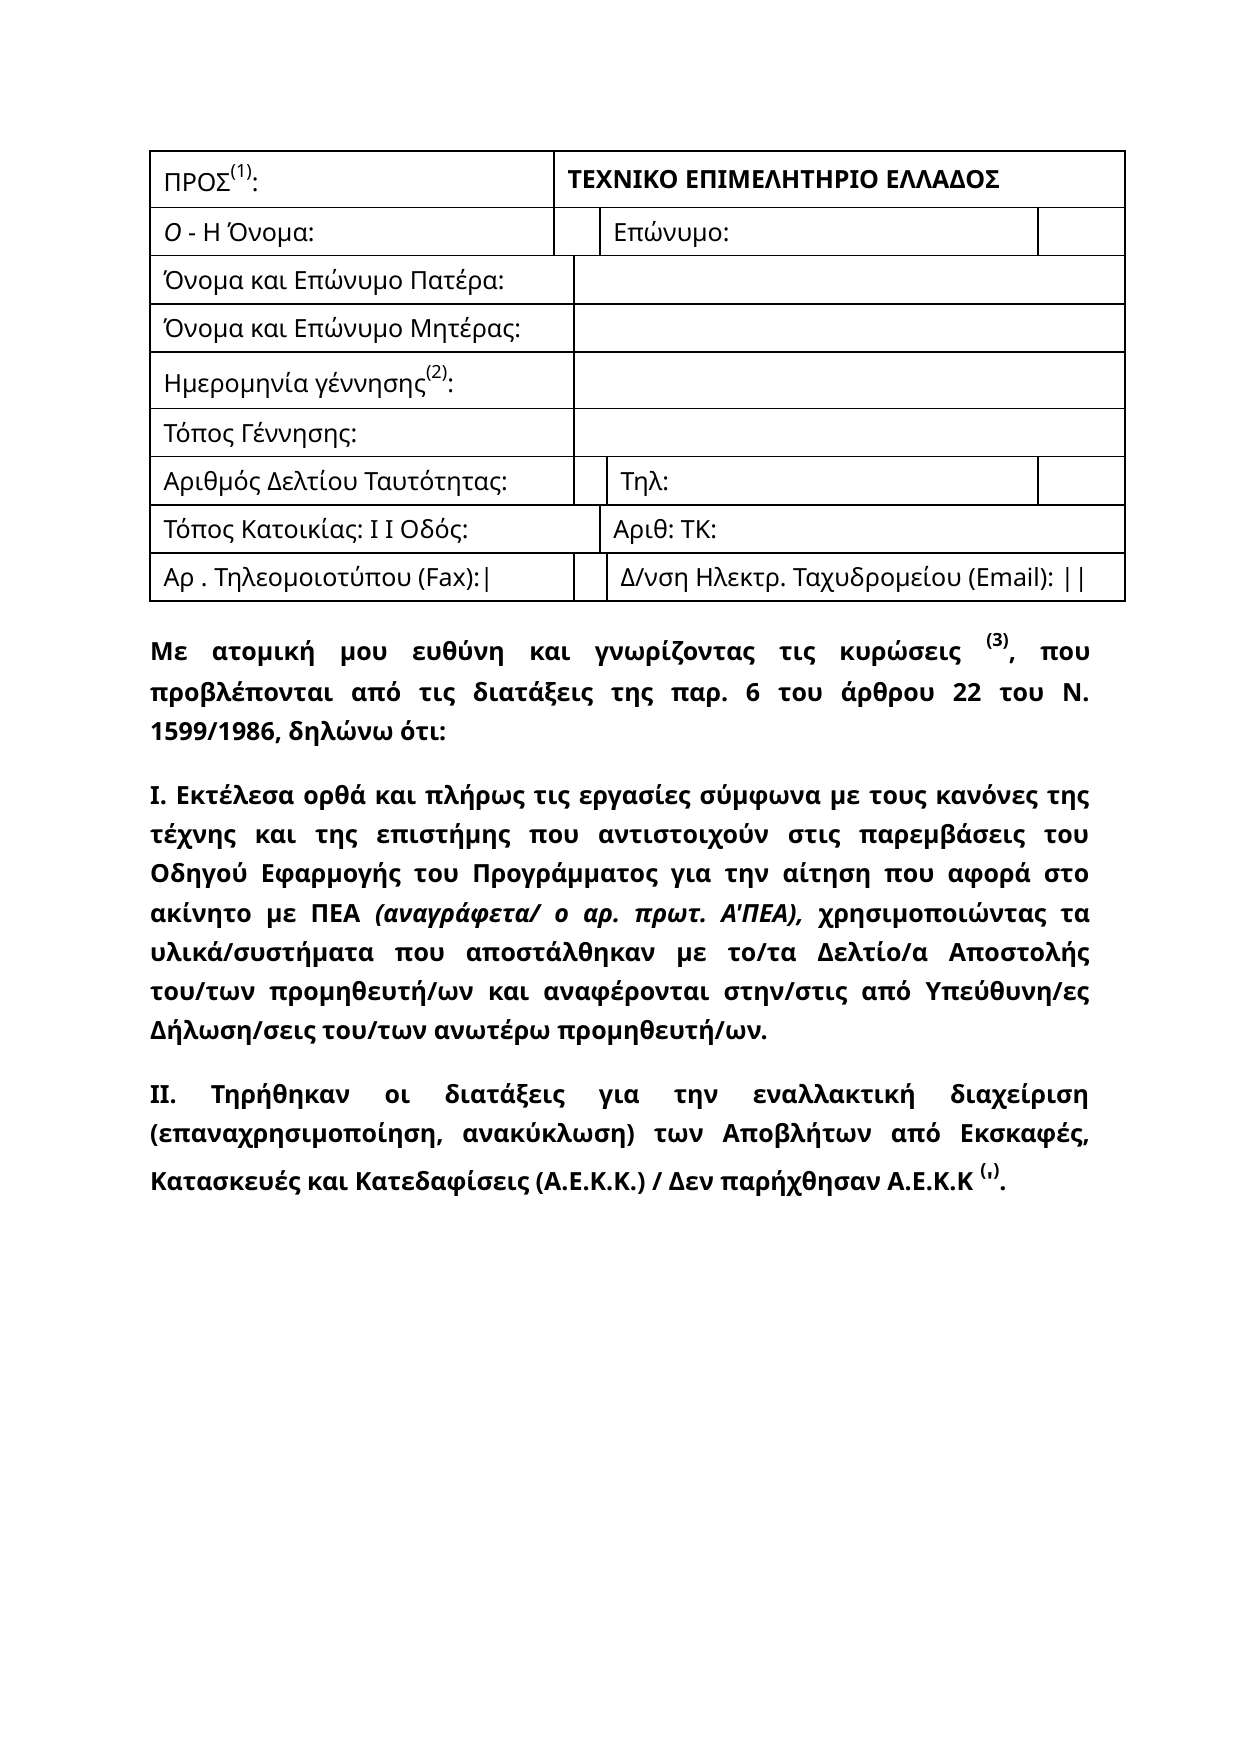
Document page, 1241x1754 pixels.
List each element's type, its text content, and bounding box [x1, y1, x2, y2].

table_cell [1039, 208, 1124, 255]
table_cell [575, 457, 606, 504]
table_cell Δ/νση Ηλεκτρ. Ταχυδρομείου (Εmail): || [608, 554, 1124, 600]
table_cell Τόπος Γέννησης: [151, 409, 573, 456]
table_cell [575, 409, 1124, 456]
table_cell [1039, 457, 1124, 504]
table_cell Επώνυμο: [601, 208, 1037, 255]
table_cell Ημερομηνία γέννησης(2): [151, 353, 573, 408]
table_cell Ο - Η Όνομα: [151, 208, 553, 255]
table_cell [575, 256, 1124, 303]
table_cell [555, 208, 599, 255]
table_cell Όνομα και Επώνυμο Μητέρας: [151, 305, 573, 351]
text I. Εκτέλεσα ορθά και πλήρως τις εργασίες σύμφωνα με τους κανόνες της τέχνης και της επιστήμης που αντιστοιχούν στις παρεμβάσεις του Οδηγού Εφαρμογής του Προγράμματος για την αίτηση που αφορά στο ακίνητο με ΠΕΑ (αναγράφετα/ ο αρ. πρωτ. Α'ΠΕΑ), χρησιμοποιώντας τα υλικά/συστήματα που αποστάλθηκαν με το/τα Δελτίο/α Αποστολής του/των προμηθευτή/ων και αναφέρονται στην/στις από Υπεύθυνη/ες Δήλωση/σεις του/των ανωτέρω προμηθευτή/ων. [150, 778, 1090, 1047]
table_cell [575, 305, 1124, 351]
text II. Τηρήθηκαν οι διατάξεις για την εναλλακτική διαχείριση (επαναχρησιμοποίηση, ανακύκλωση) των Αποβλήτων από Εκσκαφές, Κατασκευές και Κατεδαφίσεις (Α.Ε.Κ.Κ.) / Δεν παρήχθησαν Α.Ε.Κ.Κ ('). [150, 1077, 1090, 1199]
table_cell Αριθμός Δελτίου Ταυτότητας: [151, 457, 573, 504]
text Με ατομική μου ευθύνη και γνωρίζοντας τις κυρώσεις (3), που προβλέπονται από τις διατάξεις της παρ. 6 του άρθρου 22 του Ν. 1599/1986, δηλώνω ότι: [150, 627, 1090, 748]
table_header ΠΡΟΣ(1): [151, 152, 553, 207]
table_cell Αριθ: ΤΚ: [601, 506, 1124, 552]
table_header ΤΕΧΝΙΚΟ ΕΠΙΜΕΛΗΤΗΡΙΟ ΕΛΛΑΔΟΣ [555, 152, 1124, 207]
table_cell [575, 554, 606, 600]
table_cell Αρ . Τηλεομοιοτύπου (Fax):| [151, 554, 573, 600]
table_cell Όνομα και Επώνυμο Πατέρα: [151, 256, 573, 303]
table_cell Τηλ: [608, 457, 1037, 504]
table_cell [575, 353, 1124, 408]
table_cell Τόπος Κατοικίας: Ι Ι Οδός: [151, 506, 599, 552]
